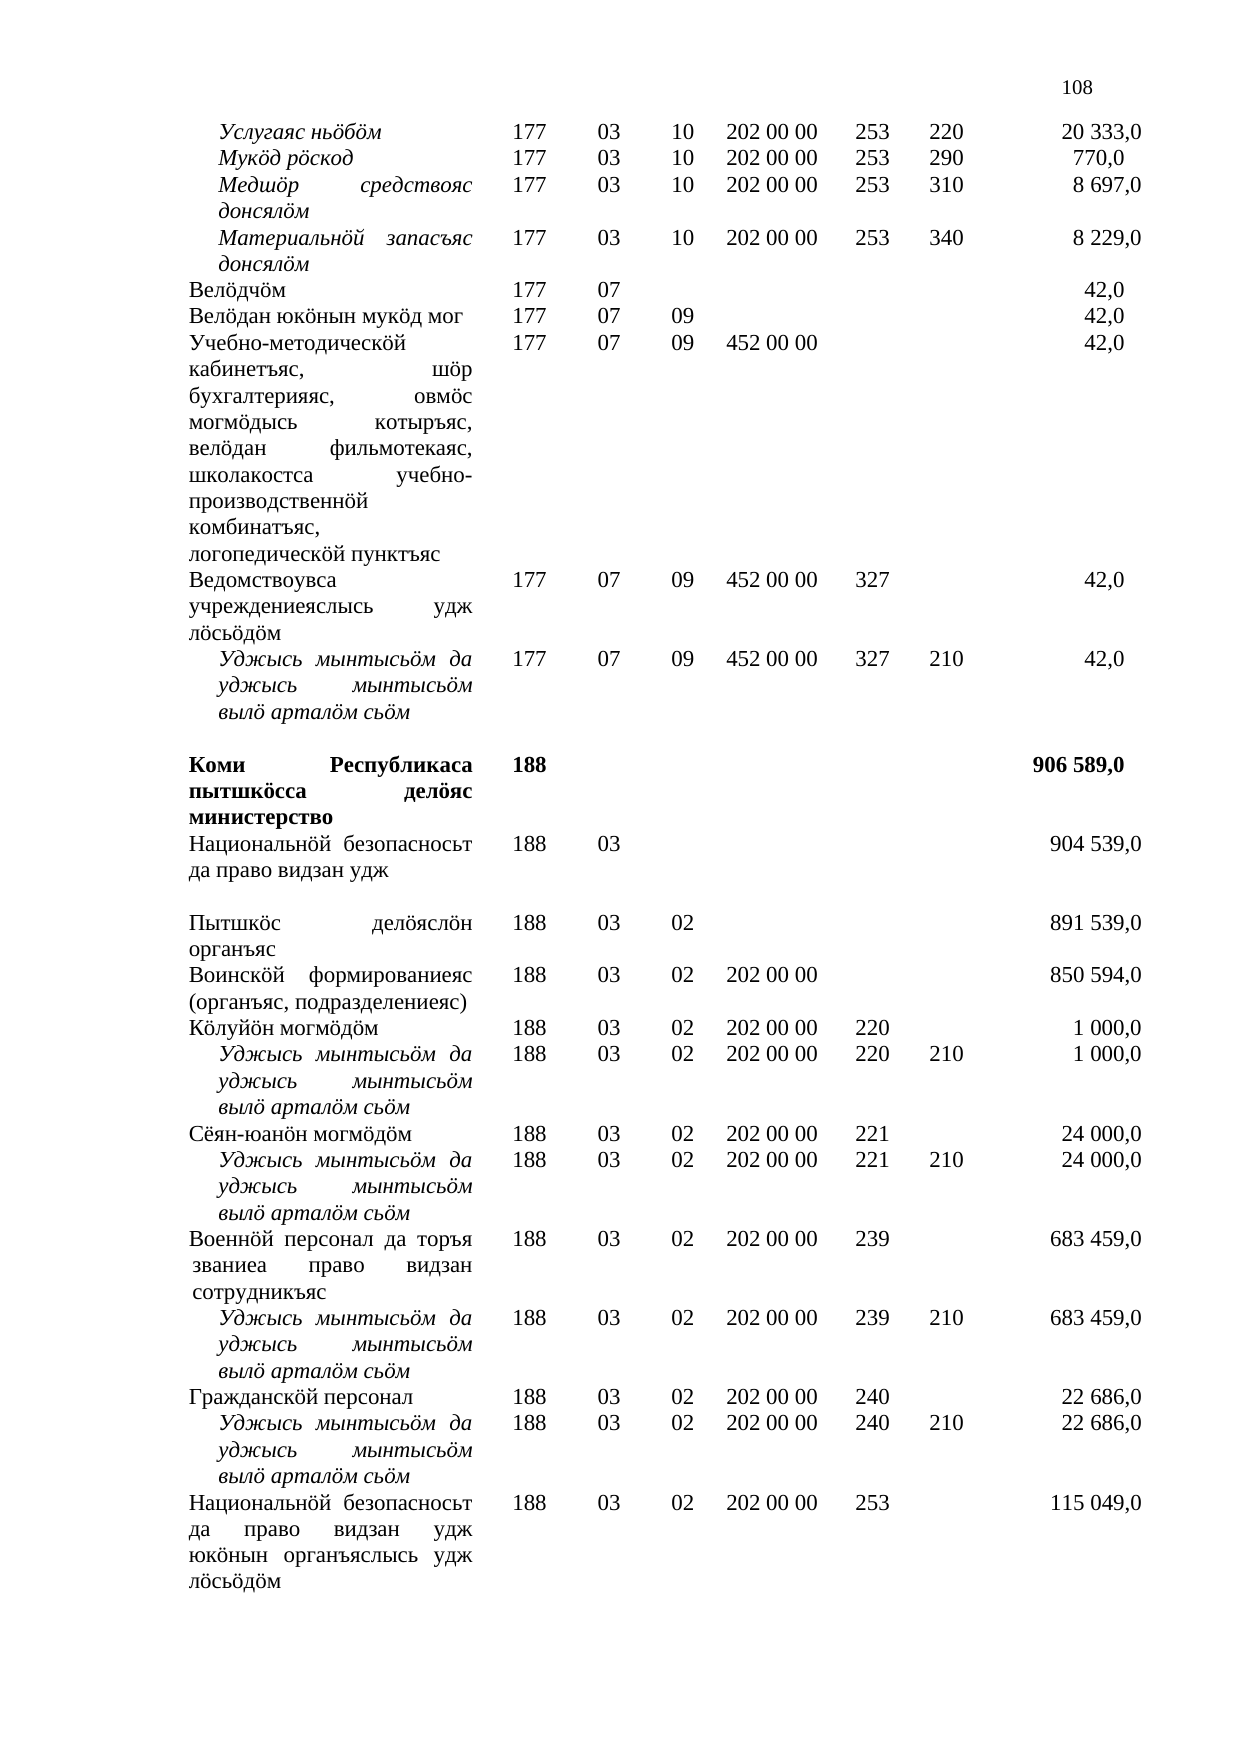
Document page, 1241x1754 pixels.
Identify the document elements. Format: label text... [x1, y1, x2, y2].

table_cell Сёян-юанöн могмöдöм [177, 1120, 484, 1146]
table_cell 210 [901, 1146, 974, 1225]
table_cell 220 [838, 1041, 901, 1119]
table_cell 42,0 [975, 329, 1153, 566]
table_cell [838, 830, 901, 909]
table_cell Уджысь мынтысьöм да уджысь мынтысьöм вылö арталöм сьöм [177, 1304, 484, 1383]
table_cell 210 [901, 645, 974, 724]
table_cell [901, 724, 974, 751]
table_cell 239 [838, 1225, 901, 1304]
table_cell 03 [558, 224, 631, 276]
table_cell [838, 961, 901, 1014]
table_cell 07 [558, 276, 631, 303]
table_cell 253 [838, 118, 901, 144]
table_cell 02 [631, 1120, 705, 1146]
table_cell Мукöд рöскод [177, 145, 484, 171]
table_cell Велöдан юкöнын мукöд мог [177, 303, 484, 329]
table_cell 850 594,0 [975, 961, 1153, 1014]
table_cell 177 [484, 224, 558, 276]
table_cell 8 229,0 [975, 224, 1153, 276]
table_cell 177 [484, 645, 558, 724]
table_cell 8 697,0 [975, 171, 1153, 223]
table_cell 09 [631, 303, 705, 329]
table_cell 221 [838, 1146, 901, 1225]
table_cell [901, 909, 974, 961]
table_cell 177 [484, 329, 558, 566]
table_cell [705, 724, 838, 751]
table_cell [838, 329, 901, 566]
table_cell 03 [558, 118, 631, 144]
table_cell 177 [484, 118, 558, 144]
table_cell 03 [558, 171, 631, 223]
table_cell 770,0 [975, 145, 1153, 171]
table_cell 03 [558, 1225, 631, 1304]
table_cell 20 333,0 [975, 118, 1153, 144]
table_cell 02 [631, 1225, 705, 1304]
table_cell [901, 1014, 974, 1041]
table_cell 202 00 00 [705, 1014, 838, 1041]
table_cell 202 00 00 [705, 1410, 838, 1488]
table_cell 202 00 00 [705, 961, 838, 1014]
table_cell [901, 1225, 974, 1304]
table_cell 07 [558, 645, 631, 724]
table_cell 240 [838, 1383, 901, 1409]
table_cell 202 00 00 [705, 1120, 838, 1146]
table_cell [901, 1120, 974, 1146]
table_cell 327 [838, 566, 901, 645]
table_cell Коми Республикаса пытшкöсса делöяс министерство [177, 751, 484, 830]
table_cell 09 [631, 645, 705, 724]
table_cell Учебно-методическöй кабинетъяс, шöр бухгалтерияяс, овмöс могмöдысь котыръяс, велöдан фильмотекаяс, школакостса учебно-производственнöй комбинатъяс, логопедическöй пунктъяс [177, 329, 484, 566]
table_cell 24 000,0 [975, 1146, 1153, 1225]
table_cell 24 000,0 [975, 1120, 1153, 1146]
table_cell Ведомствоувса учреждениеяслысь удж лöсьöдöм [177, 566, 484, 645]
table_cell 03 [558, 1304, 631, 1383]
table_cell 904 539,0 [975, 830, 1153, 909]
table_cell 253 [838, 224, 901, 276]
table_cell 02 [631, 961, 705, 1014]
table_cell [901, 276, 974, 303]
table_cell [558, 724, 631, 751]
table_cell 115 049,0 [975, 1489, 1153, 1594]
table_cell Услугаяс ньöбöм [177, 118, 484, 144]
table_cell 188 [484, 1120, 558, 1146]
table_cell 452 00 00 [705, 329, 838, 566]
table_cell [901, 1489, 974, 1594]
table_cell 253 [838, 145, 901, 171]
table_cell 03 [558, 830, 631, 909]
table_cell Уджысь мынтысьöм да уджысь мынтысьöм вылö арталöм сьöм [177, 1410, 484, 1488]
table_cell [705, 751, 838, 830]
table_cell 02 [631, 1014, 705, 1041]
table_cell 02 [631, 1383, 705, 1409]
table_cell 42,0 [975, 645, 1153, 724]
table_cell 202 00 00 [705, 1304, 838, 1383]
table_cell [901, 566, 974, 645]
table_cell [705, 303, 838, 329]
table_cell 02 [631, 909, 705, 961]
table_cell 09 [631, 329, 705, 566]
table_cell 188 [484, 830, 558, 909]
table_cell 03 [558, 1041, 631, 1119]
table_cell 210 [901, 1041, 974, 1119]
table_cell 10 [631, 118, 705, 144]
table_cell 42,0 [975, 303, 1153, 329]
table_cell 03 [558, 1489, 631, 1594]
table_cell [838, 751, 901, 830]
table_cell 02 [631, 1489, 705, 1594]
table_cell 210 [901, 1410, 974, 1488]
table_cell [838, 724, 901, 751]
table_cell 10 [631, 224, 705, 276]
table_cell [901, 961, 974, 1014]
table_cell 210 [901, 1304, 974, 1383]
table_cell 42,0 [975, 566, 1153, 645]
table_cell [484, 724, 558, 751]
table_cell [631, 751, 705, 830]
table_cell 177 [484, 145, 558, 171]
table_cell 253 [838, 171, 901, 223]
table_cell 327 [838, 645, 901, 724]
table_cell Уджысь мынтысьöм да уджысь мынтысьöм вылö арталöм сьöм [177, 1041, 484, 1119]
table_cell 202 00 00 [705, 1225, 838, 1304]
table_cell 202 00 00 [705, 1146, 838, 1225]
table_cell 10 [631, 145, 705, 171]
table_cell 310 [901, 171, 974, 223]
table_cell 42,0 [975, 276, 1153, 303]
table_cell 253 [838, 1489, 901, 1594]
table_cell [705, 909, 838, 961]
table_cell 891 539,0 [975, 909, 1153, 961]
table_cell 188 [484, 1146, 558, 1225]
table_cell Уджысь мынтысьöм да уджысь мынтысьöм вылö арталöм сьöм [177, 1146, 484, 1225]
table_cell 188 [484, 1014, 558, 1041]
table_cell 202 00 00 [705, 1489, 838, 1594]
table_cell 202 00 00 [705, 118, 838, 144]
table_cell 03 [558, 145, 631, 171]
table_cell [177, 724, 484, 751]
table_cell 220 [838, 1014, 901, 1041]
table_cell 03 [558, 1146, 631, 1225]
table_cell 202 00 00 [705, 1041, 838, 1119]
table_cell 188 [484, 909, 558, 961]
table_cell 340 [901, 224, 974, 276]
table_cell 09 [631, 566, 705, 645]
table_cell 02 [631, 1041, 705, 1119]
table_cell 683 459,0 [975, 1304, 1153, 1383]
table_cell 202 00 00 [705, 224, 838, 276]
table_cell Медшöр средствояс донсялöм [177, 171, 484, 223]
table_cell [705, 276, 838, 303]
table_cell 188 [484, 961, 558, 1014]
table_cell [901, 303, 974, 329]
table_cell 202 00 00 [705, 171, 838, 223]
table_cell [631, 276, 705, 303]
table_cell 02 [631, 1304, 705, 1383]
table_cell [838, 276, 901, 303]
table_cell [558, 751, 631, 830]
table_cell 03 [558, 1014, 631, 1041]
table_cell Национальнöй безопасносьт да право видзан удж юкöнын органъяслысь удж лöсьöдöм [177, 1489, 484, 1594]
table_cell 188 [484, 1304, 558, 1383]
table_cell 240 [838, 1410, 901, 1488]
table_cell 1 000,0 [975, 1041, 1153, 1119]
table_cell 220 [901, 118, 974, 144]
table_cell Материальнöй запасъяс донсялöм [177, 224, 484, 276]
table_cell 239 [838, 1304, 901, 1383]
table_cell 03 [558, 1383, 631, 1409]
table_cell 03 [558, 961, 631, 1014]
table_cell 188 [484, 1041, 558, 1119]
table_cell Велöдчöм [177, 276, 484, 303]
table_cell 188 [484, 1410, 558, 1488]
table_cell 683 459,0 [975, 1225, 1153, 1304]
table_cell 906 589,0 [975, 751, 1153, 830]
table_cell 10 [631, 171, 705, 223]
table_cell [631, 830, 705, 909]
table_cell 07 [558, 566, 631, 645]
table_cell 07 [558, 329, 631, 566]
table_cell 177 [484, 276, 558, 303]
table_cell Уджысь мынтысьöм да уджысь мынтысьöм вылö арталöм сьöм [177, 645, 484, 724]
table_cell 188 [484, 751, 558, 830]
table_cell Воинскöй формированиеяс (органъяс, подразделениеяс) [177, 961, 484, 1014]
table_cell 1 000,0 [975, 1014, 1153, 1041]
table_cell 02 [631, 1146, 705, 1225]
table_cell 03 [558, 909, 631, 961]
table_cell 188 [484, 1225, 558, 1304]
table_cell [901, 329, 974, 566]
table_cell 188 [484, 1383, 558, 1409]
table_cell Пытшкöс делöяслöн органъяс [177, 909, 484, 961]
table_cell 03 [558, 1410, 631, 1488]
table_cell [838, 909, 901, 961]
table_cell Кöлуйöн могмöдöм [177, 1014, 484, 1041]
table_cell [705, 830, 838, 909]
table_cell 452 00 00 [705, 645, 838, 724]
table_cell 22 686,0 [975, 1383, 1153, 1409]
table_cell [975, 724, 1153, 751]
table_cell 02 [631, 1410, 705, 1488]
table_cell [838, 303, 901, 329]
table_cell 202 00 00 [705, 145, 838, 171]
table_cell [901, 830, 974, 909]
table_cell 202 00 00 [705, 1383, 838, 1409]
table_cell Гражданскöй персонал [177, 1383, 484, 1409]
table_cell 177 [484, 566, 558, 645]
table_cell Национальнöй безопасносьт да право видзан удж [177, 830, 484, 909]
table_cell 03 [558, 1120, 631, 1146]
table_cell [901, 751, 974, 830]
table_cell [901, 1383, 974, 1409]
table_cell 177 [484, 303, 558, 329]
table_cell 07 [558, 303, 631, 329]
table_cell 177 [484, 171, 558, 223]
table_cell Военнöй персонал да торъя званиеа право видзан сотрудникъяс [177, 1225, 484, 1304]
table_cell 290 [901, 145, 974, 171]
table_cell 22 686,0 [975, 1410, 1153, 1488]
table_cell 221 [838, 1120, 901, 1146]
table_cell 188 [484, 1489, 558, 1594]
table_cell [631, 724, 705, 751]
table_cell 452 00 00 [705, 566, 838, 645]
